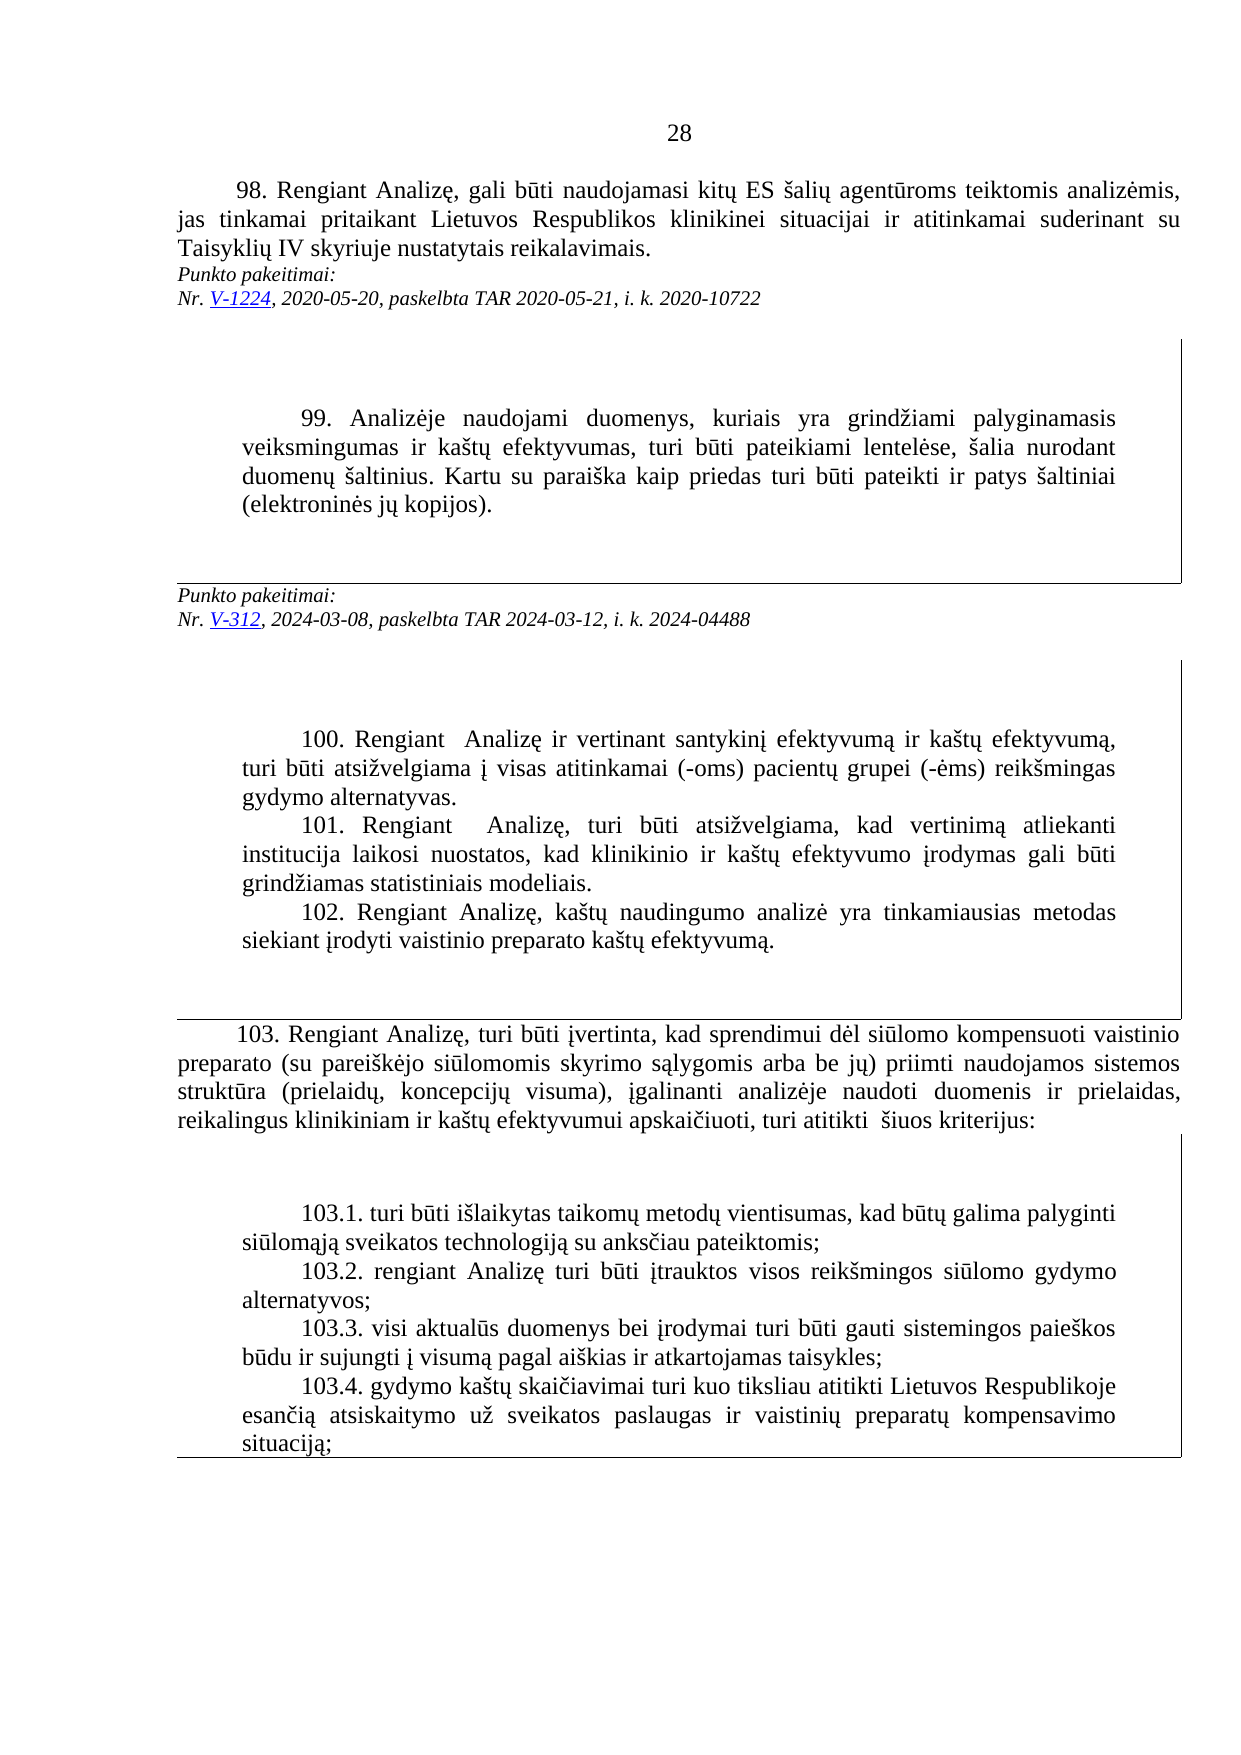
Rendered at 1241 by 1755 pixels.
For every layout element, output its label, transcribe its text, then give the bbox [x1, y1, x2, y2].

text 102. Rengiant Analizę, kaštų naudingumo analizė yra tinkamiausias metodas siekiant įrodyti vaistinio preparato kaštų efektyvumą. [177, 897, 1181, 1019]
text Nr. V-1224, 2020-05-20, paskelbta TAR 2020-05-21, i. k. 2020-10722 [177, 286, 1181, 310]
text Nr. V-312, 2024-03-08, paskelbta TAR 2024-03-12, i. k. 2024-04488 [177, 607, 1181, 631]
text Punkto pakeitimai: [177, 583, 1181, 607]
text 101. Rengiant Analizę, turi būti atsižvelgiama, kad vertinimą atliekanti institucija laikosi nuostatos, kad klinikinio ir kaštų efektyvumo įrodymas gali būti grindžiamas statistiniais modeliais. [177, 811, 1181, 897]
text 99. Analizėje naudojami duomenys, kuriais yra grindžiami palyginamasis veiksmingumas ir kaštų efektyvumas, turi būti pateikiami lentelėse, šalia nurodant duomenų šaltinius. Kartu su paraiška kaip priedas turi būti pateikti ir patys šaltiniai (elektroninės jų kopijos). [177, 339, 1181, 583]
text Punkto pakeitimai: [177, 262, 1181, 286]
text 103.3. visi aktualūs duomenys bei įrodymai turi būti gauti sistemingos paieškos būdu ir sujungti į visumą pagal aiškias ir atkartojamas taisykles; [177, 1313, 1181, 1371]
text 103.4. gydymo kaštų skaičiavimai turi kuo tiksliau atitikti Lietuvos Respublikoje esančią atsiskaitymo už sveikatos paslaugas ir vaistinių preparatų kompensavimo situaciją; [177, 1371, 1181, 1457]
text 98. Rengiant Analizę, gali būti naudojamasi kitų ES šalių agentūroms teiktomis analizėmis, jas tinkamai pritaikant Lietuvos Respublikos klinikinei situacijai ir atitinkamai suderinant su Taisyklių IV skyriuje nustatytais reikalavimais. [177, 176, 1181, 262]
text 103.2. rengiant Analizę turi būti įtrauktos visos reikšmingos siūlomo gydymo alternatyvos; [177, 1256, 1181, 1313]
text 103.1. turi būti išlaikytas taikomų metodų vientisumas, kad būtų galima palyginti siūlomąją sveikatos technologiją su anksčiau pateiktomis; [177, 1134, 1181, 1256]
text 103. Rengiant Analizę, turi būti įvertinta, kad sprendimui dėl siūlomo kompensuoti vaistinio preparato (su pareiškėjo siūlomomis skyrimo sąlygomis arba be jų) priimti naudojamos sistemos struktūra (prielaidų, koncepcijų visuma), įgalinanti analizėje naudoti duomenis ir prielaidas, reikalingus klinikiniam ir kaštų efektyvumui apskaičiuoti, turi atitikti šiuos kriterijus: [177, 1019, 1181, 1134]
text 100. Rengiant Analizę ir vertinant santykinį efektyvumą ir kaštų efektyvumą, turi būti atsižvelgiama į visas atitinkamai (-oms) pacientų grupei (-ėms) reikšmingas gydymo alternatyvas. [177, 660, 1181, 811]
